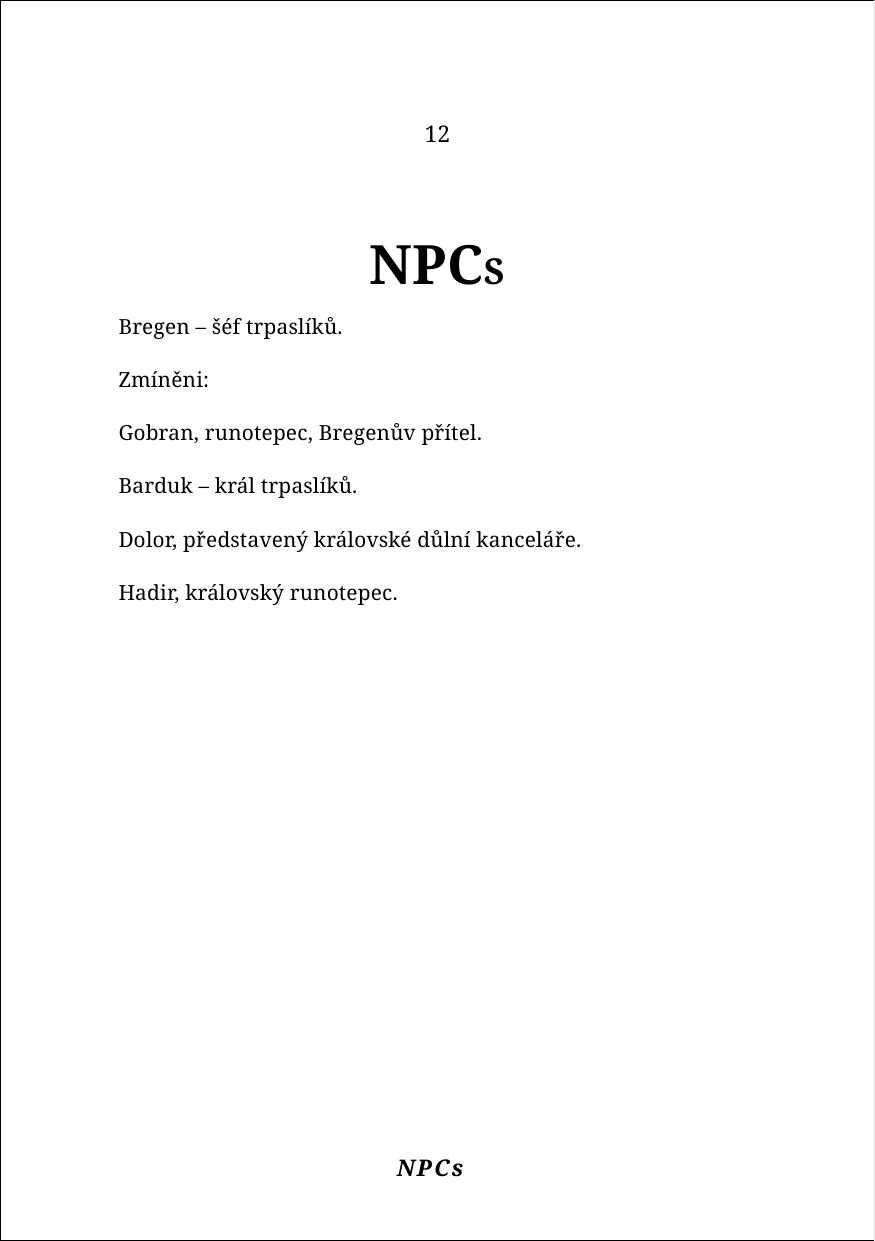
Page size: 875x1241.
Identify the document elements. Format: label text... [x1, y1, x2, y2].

text Zmíněni: [118, 365, 756, 393]
text Bregen – šéf trpaslíků. [118, 312, 756, 340]
text Dolor, představený královské důlní kanceláře. [118, 525, 756, 553]
subtitle NPCs [118, 226, 756, 300]
text Barduk – král trpaslíků. [118, 471, 756, 500]
text Gobran, runotepec, Bregenův přítel. [118, 418, 756, 447]
text Hadir, královský runotepec. [118, 578, 756, 606]
